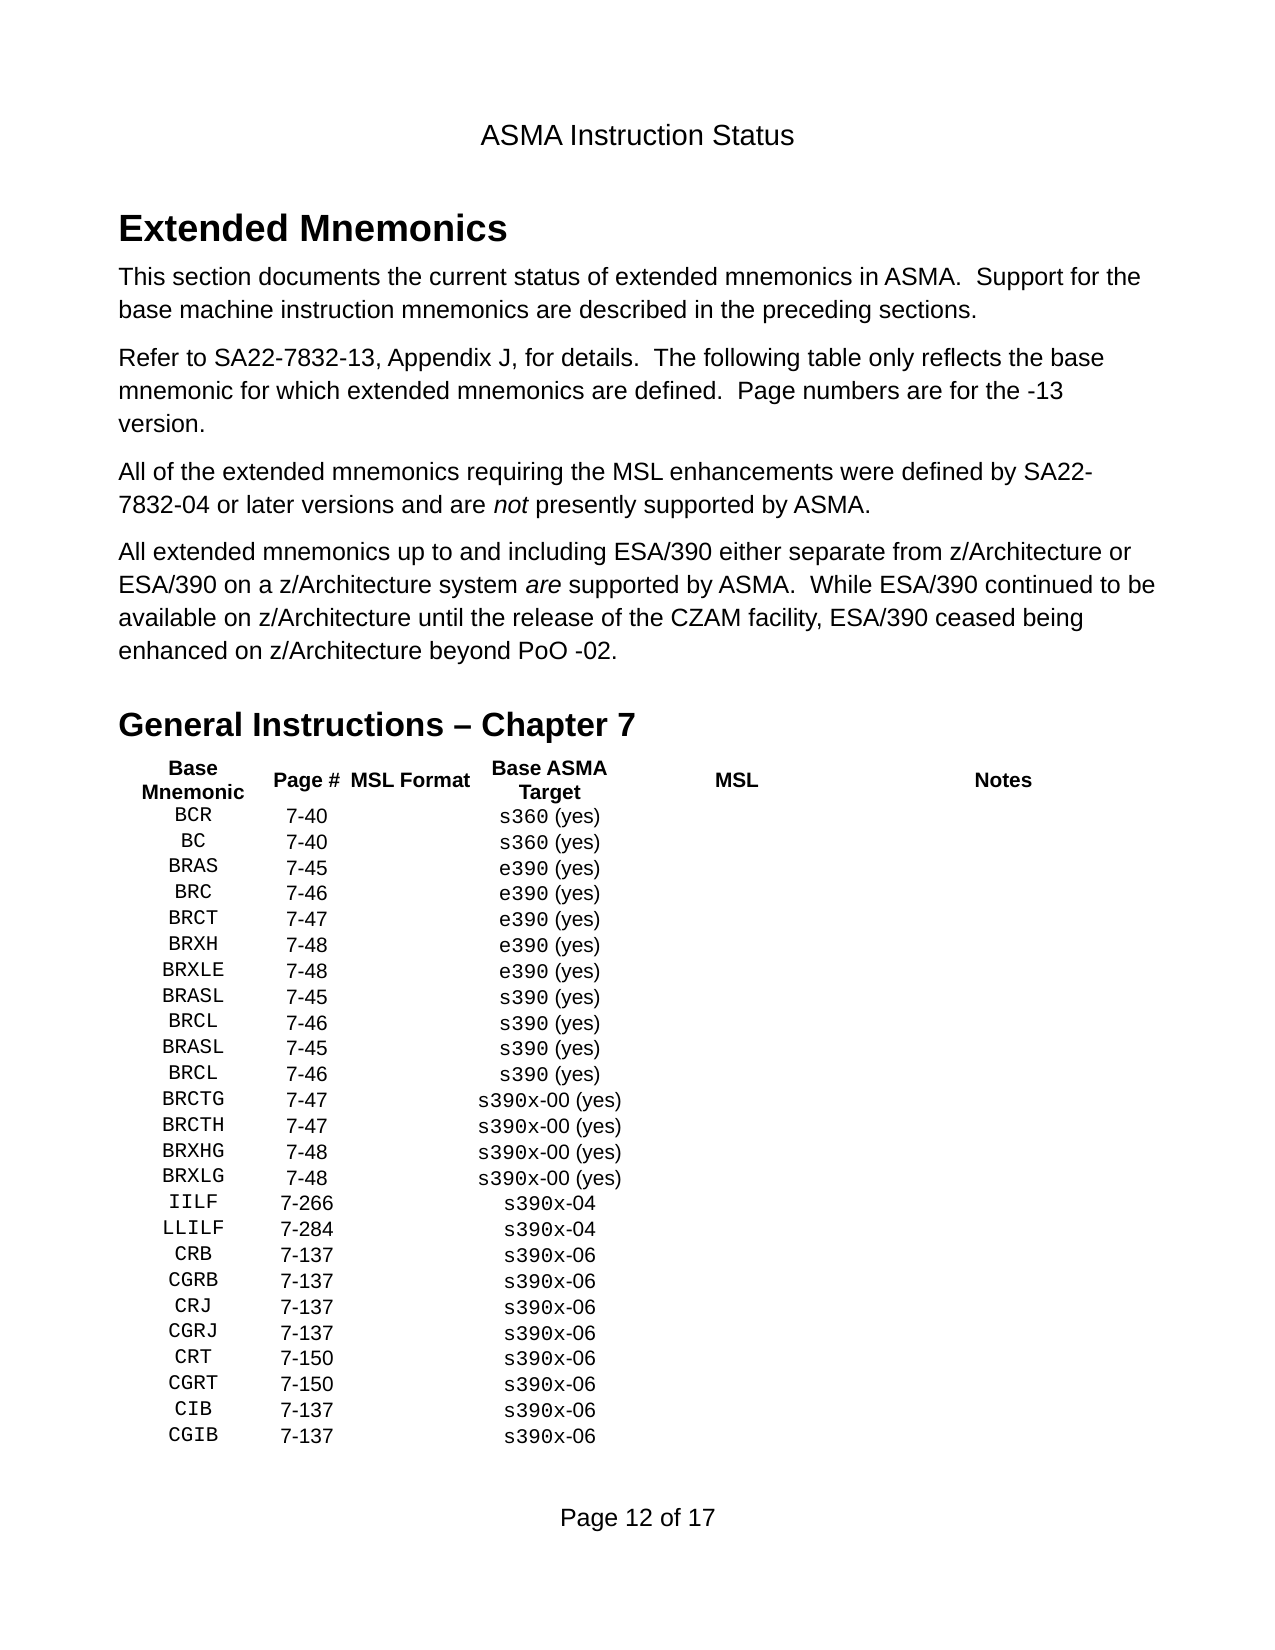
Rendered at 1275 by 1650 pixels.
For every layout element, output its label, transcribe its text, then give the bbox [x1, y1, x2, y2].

text All extended mnemonics up to and including ESA/390 either separate from z/Architecture or ESA/390 on a z/Architecture system are supported by ASMA. While ESA/390 continued to be available on z/Architecture until the release of the CZAM facility, ESA/390 ceased being enhanced on z/Architecture beyond PoO -02. [118, 537, 1157, 665]
table_cell 7-40 [268, 830, 346, 855]
table_cell [850, 959, 1157, 984]
table_cell 7-137 [268, 1424, 346, 1449]
table_cell 7-40 [268, 804, 346, 829]
table_cell e390 (yes) [475, 959, 624, 984]
table_cell [346, 1346, 475, 1372]
table_cell CGIB [118, 1424, 268, 1449]
table_cell e390 (yes) [475, 933, 624, 959]
table_cell [624, 1320, 849, 1346]
table_cell [624, 1010, 849, 1036]
table_cell 7-46 [268, 1062, 346, 1088]
table_cell s390x-06 [475, 1372, 624, 1398]
table_header MSL Format [346, 756, 475, 804]
table_cell [850, 1346, 1157, 1372]
table_cell BRCT [118, 907, 268, 933]
table_cell BCR [118, 804, 268, 829]
table_cell BRXLE [118, 959, 268, 984]
table_cell BRASL [118, 985, 268, 1010]
table_cell BRC [118, 881, 268, 907]
table_cell [346, 1295, 475, 1320]
table_cell 7-47 [268, 907, 346, 933]
table_cell BRXH [118, 933, 268, 959]
table_cell 7-137 [268, 1320, 346, 1346]
table_cell s390x-06 [475, 1398, 624, 1424]
table_cell s390 (yes) [475, 985, 624, 1010]
table_cell [850, 1036, 1157, 1062]
table_cell [624, 933, 849, 959]
table_cell [850, 1140, 1157, 1165]
table_cell 7-45 [268, 1036, 346, 1062]
table_cell CIB [118, 1398, 268, 1424]
table_cell [850, 804, 1157, 829]
table_cell [624, 1036, 849, 1062]
table_cell e390 (yes) [475, 881, 624, 907]
table_cell 7-46 [268, 881, 346, 907]
table_cell [850, 1010, 1157, 1036]
table_cell [346, 933, 475, 959]
table_cell [346, 830, 475, 855]
table_cell [850, 1062, 1157, 1088]
table_cell BRXHG [118, 1140, 268, 1165]
table_cell [346, 804, 475, 829]
table_cell [624, 855, 849, 881]
table_cell 7-48 [268, 1165, 346, 1191]
table_cell 7-137 [268, 1398, 346, 1424]
table_cell CGRJ [118, 1320, 268, 1346]
table_cell e390 (yes) [475, 855, 624, 881]
table_cell CRB [118, 1243, 268, 1269]
table_cell [346, 985, 475, 1010]
table_cell [624, 1140, 849, 1165]
table_cell [346, 1269, 475, 1294]
table_cell [850, 1269, 1157, 1294]
table_cell s390 (yes) [475, 1062, 624, 1088]
table_cell s390 (yes) [475, 1036, 624, 1062]
table_cell [624, 1295, 849, 1320]
table_cell BRCTG [118, 1088, 268, 1114]
table_cell [346, 1217, 475, 1243]
table_cell s390x-06 [475, 1320, 624, 1346]
table_cell [346, 1140, 475, 1165]
table_cell [346, 881, 475, 907]
table_cell [624, 1269, 849, 1294]
table_cell IILF [118, 1191, 268, 1217]
table_cell 7-45 [268, 855, 346, 881]
table_cell [624, 804, 849, 829]
table_cell [850, 1088, 1157, 1114]
table_cell [624, 1088, 849, 1114]
table_cell 7-266 [268, 1191, 346, 1217]
table_header Base Mnemonic [118, 756, 268, 804]
table_cell [850, 1398, 1157, 1424]
table_cell [346, 1243, 475, 1269]
table_cell BRAS [118, 855, 268, 881]
table_cell s390x-06 [475, 1424, 624, 1449]
table_cell [850, 933, 1157, 959]
table_cell s390x-06 [475, 1295, 624, 1320]
table_cell [346, 1088, 475, 1114]
table_cell [346, 1424, 475, 1449]
table_cell [624, 985, 849, 1010]
table_cell 7-137 [268, 1295, 346, 1320]
table_cell s390x-00 (yes) [475, 1088, 624, 1114]
table_cell s390x-00 (yes) [475, 1114, 624, 1139]
table_header MSL [624, 756, 849, 804]
table_cell 7-150 [268, 1346, 346, 1372]
table_cell [624, 1191, 849, 1217]
table_cell [346, 907, 475, 933]
table_cell [850, 1114, 1157, 1139]
table_cell [850, 1191, 1157, 1217]
table_cell [624, 830, 849, 855]
table_cell 7-47 [268, 1088, 346, 1114]
table_cell [624, 1217, 849, 1243]
table_cell s390x-06 [475, 1269, 624, 1294]
table_cell [624, 1165, 849, 1191]
table_cell [346, 1010, 475, 1036]
table_cell 7-46 [268, 1010, 346, 1036]
table_cell [624, 1372, 849, 1398]
table_cell 7-284 [268, 1217, 346, 1243]
text This section documents the current status of extended mnemonics in ASMA. Support for the base machine instruction mnemonics are described in the preceding sections. [118, 262, 1157, 324]
table_cell 7-150 [268, 1372, 346, 1398]
table_cell [624, 881, 849, 907]
table_cell [850, 907, 1157, 933]
table_cell s390 (yes) [475, 1010, 624, 1036]
subtitle General Instructions – Chapter 7 [118, 705, 1157, 743]
table_cell [850, 1320, 1157, 1346]
table_cell LLILF [118, 1217, 268, 1243]
table_cell [850, 1243, 1157, 1269]
table_cell 7-48 [268, 1140, 346, 1165]
table_cell CGRT [118, 1372, 268, 1398]
table_header Base ASMA Target [475, 756, 624, 804]
table_cell [850, 1372, 1157, 1398]
table_cell [346, 1062, 475, 1088]
table_cell [850, 1424, 1157, 1449]
table_cell s390x-06 [475, 1243, 624, 1269]
table_cell 7-45 [268, 985, 346, 1010]
table_cell [624, 1062, 849, 1088]
table_cell 7-48 [268, 933, 346, 959]
table_header Page # [268, 756, 346, 804]
table_cell [346, 1165, 475, 1191]
table_cell s360 (yes) [475, 804, 624, 829]
text All of the extended mnemonics requiring the MSL enhancements were defined by SA22-7832-04 or later versions and are not presently supported by ASMA. [118, 457, 1157, 518]
table_cell BRCTH [118, 1114, 268, 1139]
table_cell [850, 881, 1157, 907]
table_cell BRASL [118, 1036, 268, 1062]
table_cell 7-137 [268, 1243, 346, 1269]
table_cell s390x-04 [475, 1217, 624, 1243]
table_cell [624, 959, 849, 984]
table_cell [624, 1243, 849, 1269]
table_cell BRCL [118, 1062, 268, 1088]
table_cell BC [118, 830, 268, 855]
table_cell [346, 1036, 475, 1062]
table_cell [850, 985, 1157, 1010]
table_cell s390x-04 [475, 1191, 624, 1217]
table_cell [624, 907, 849, 933]
table_cell s390x-00 (yes) [475, 1165, 624, 1191]
table_cell [624, 1346, 849, 1372]
table_cell [346, 1372, 475, 1398]
table_cell s360 (yes) [475, 830, 624, 855]
table_cell CRT [118, 1346, 268, 1372]
table_cell 7-47 [268, 1114, 346, 1139]
table_header Notes [850, 756, 1157, 804]
table_cell [624, 1114, 849, 1139]
table_cell [346, 1191, 475, 1217]
table_cell s390x-00 (yes) [475, 1140, 624, 1165]
table_cell CGRB [118, 1269, 268, 1294]
subtitle Extended Mnemonics [118, 206, 1157, 250]
table_cell [850, 855, 1157, 881]
table_cell [850, 1295, 1157, 1320]
table_cell 7-137 [268, 1269, 346, 1294]
text Refer to SA22-7832-13, Appendix J, for details. The following table only reflects the base mnemonic for which extended mnemonics are defined. Page numbers are for the -13 version. [118, 343, 1157, 438]
table_cell BRCL [118, 1010, 268, 1036]
table_cell e390 (yes) [475, 907, 624, 933]
table_cell [624, 1424, 849, 1449]
table_cell [850, 1217, 1157, 1243]
table_cell [346, 855, 475, 881]
table_cell BRXLG [118, 1165, 268, 1191]
table_cell 7-48 [268, 959, 346, 984]
table_cell CRJ [118, 1295, 268, 1320]
table_cell [624, 1398, 849, 1424]
table_cell [346, 1398, 475, 1424]
table_cell s390x-06 [475, 1346, 624, 1372]
table_cell [346, 1114, 475, 1139]
table_cell [346, 959, 475, 984]
table_cell [850, 830, 1157, 855]
table_cell [850, 1165, 1157, 1191]
table_cell [346, 1320, 475, 1346]
